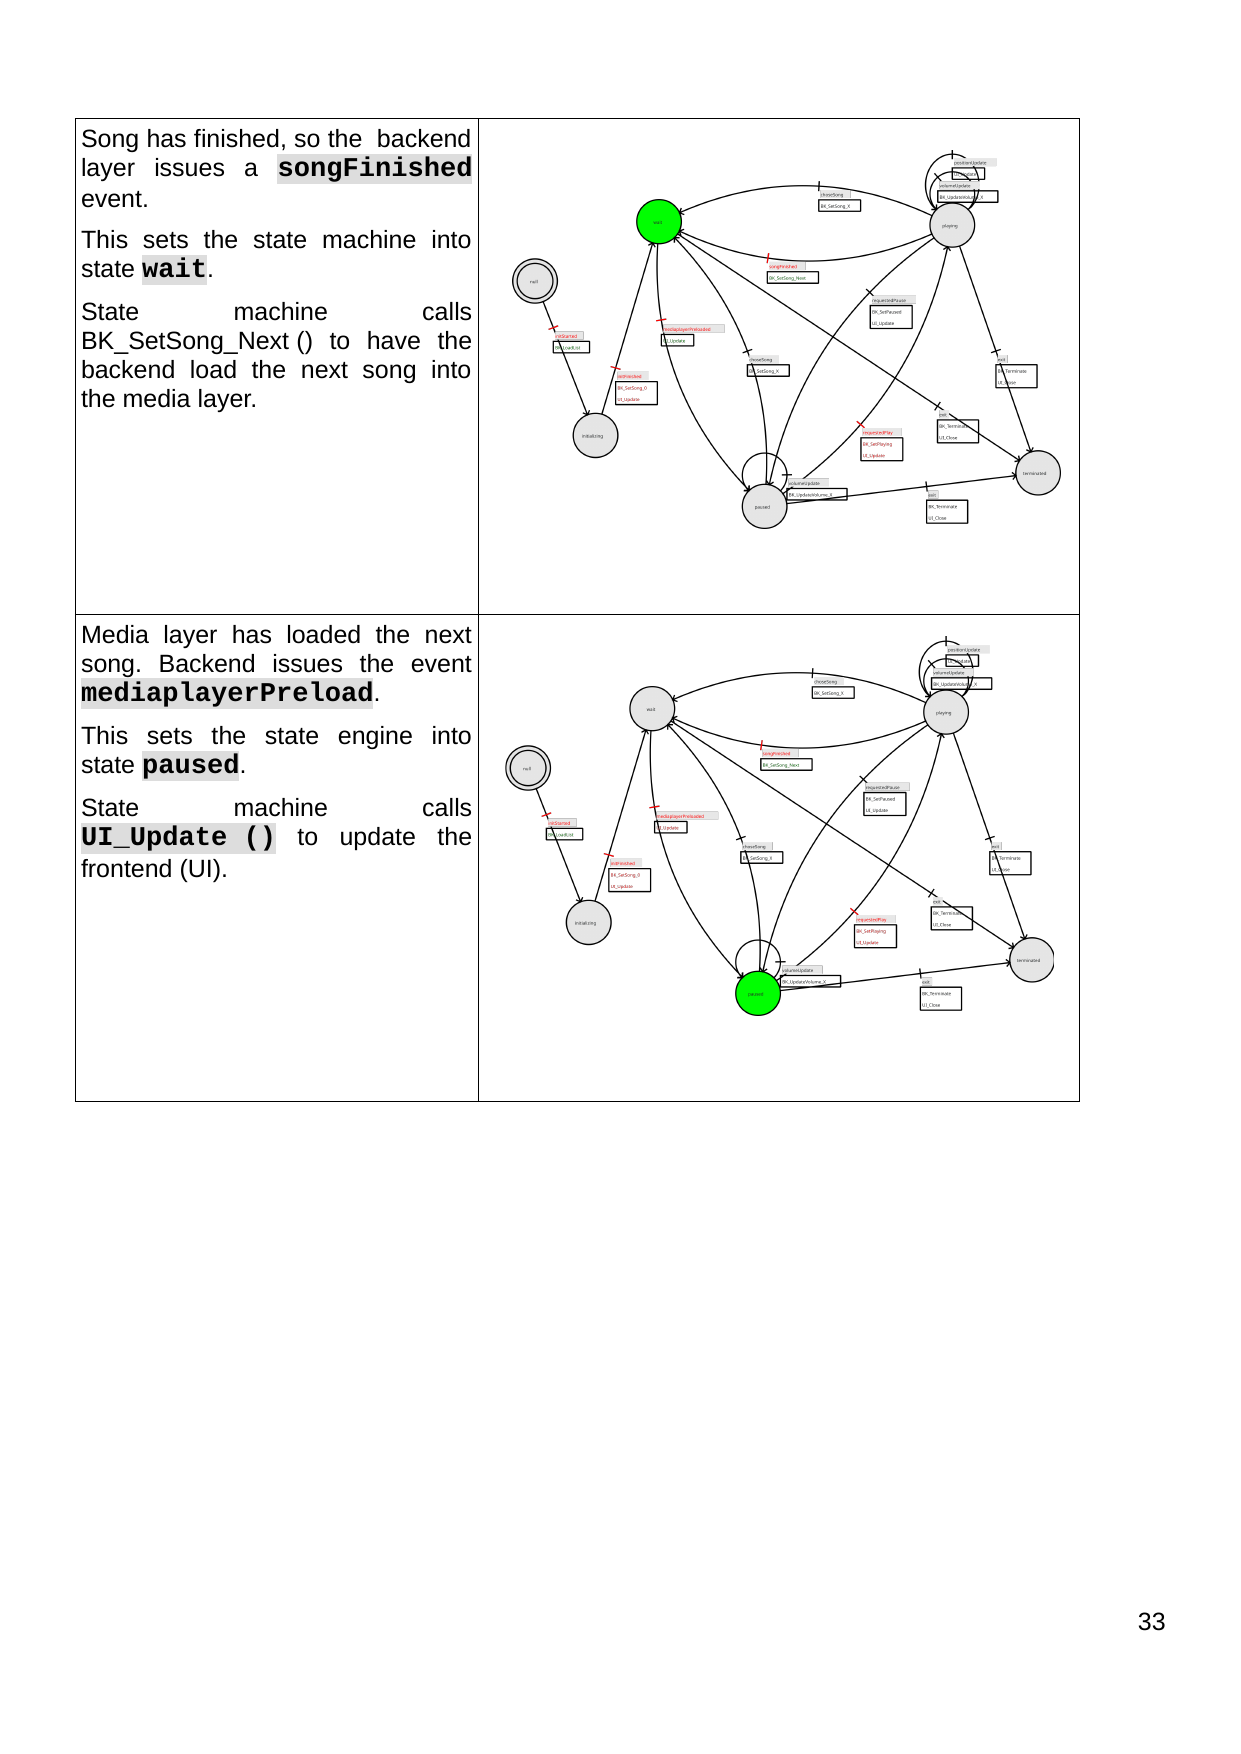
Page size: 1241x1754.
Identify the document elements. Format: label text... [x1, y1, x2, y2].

table_cell Song has finished, so the backend layer issues a songFinished event. This sets the state machine into state wait. State machine calls BK_SetSong_Next () to have the backend load the next song into the media layer. [76, 119, 478, 614]
table_cell [479, 615, 1079, 1101]
table_cell [479, 119, 1079, 614]
picture [505, 636, 1054, 1016]
picture [512, 150, 1061, 529]
table_cell Media layer has loaded the next song. Backend issues the event mediaplayerPreload. This sets the state engine into state paused. State machine calls UI_Update () to update the frontend (UI). [76, 615, 478, 1101]
